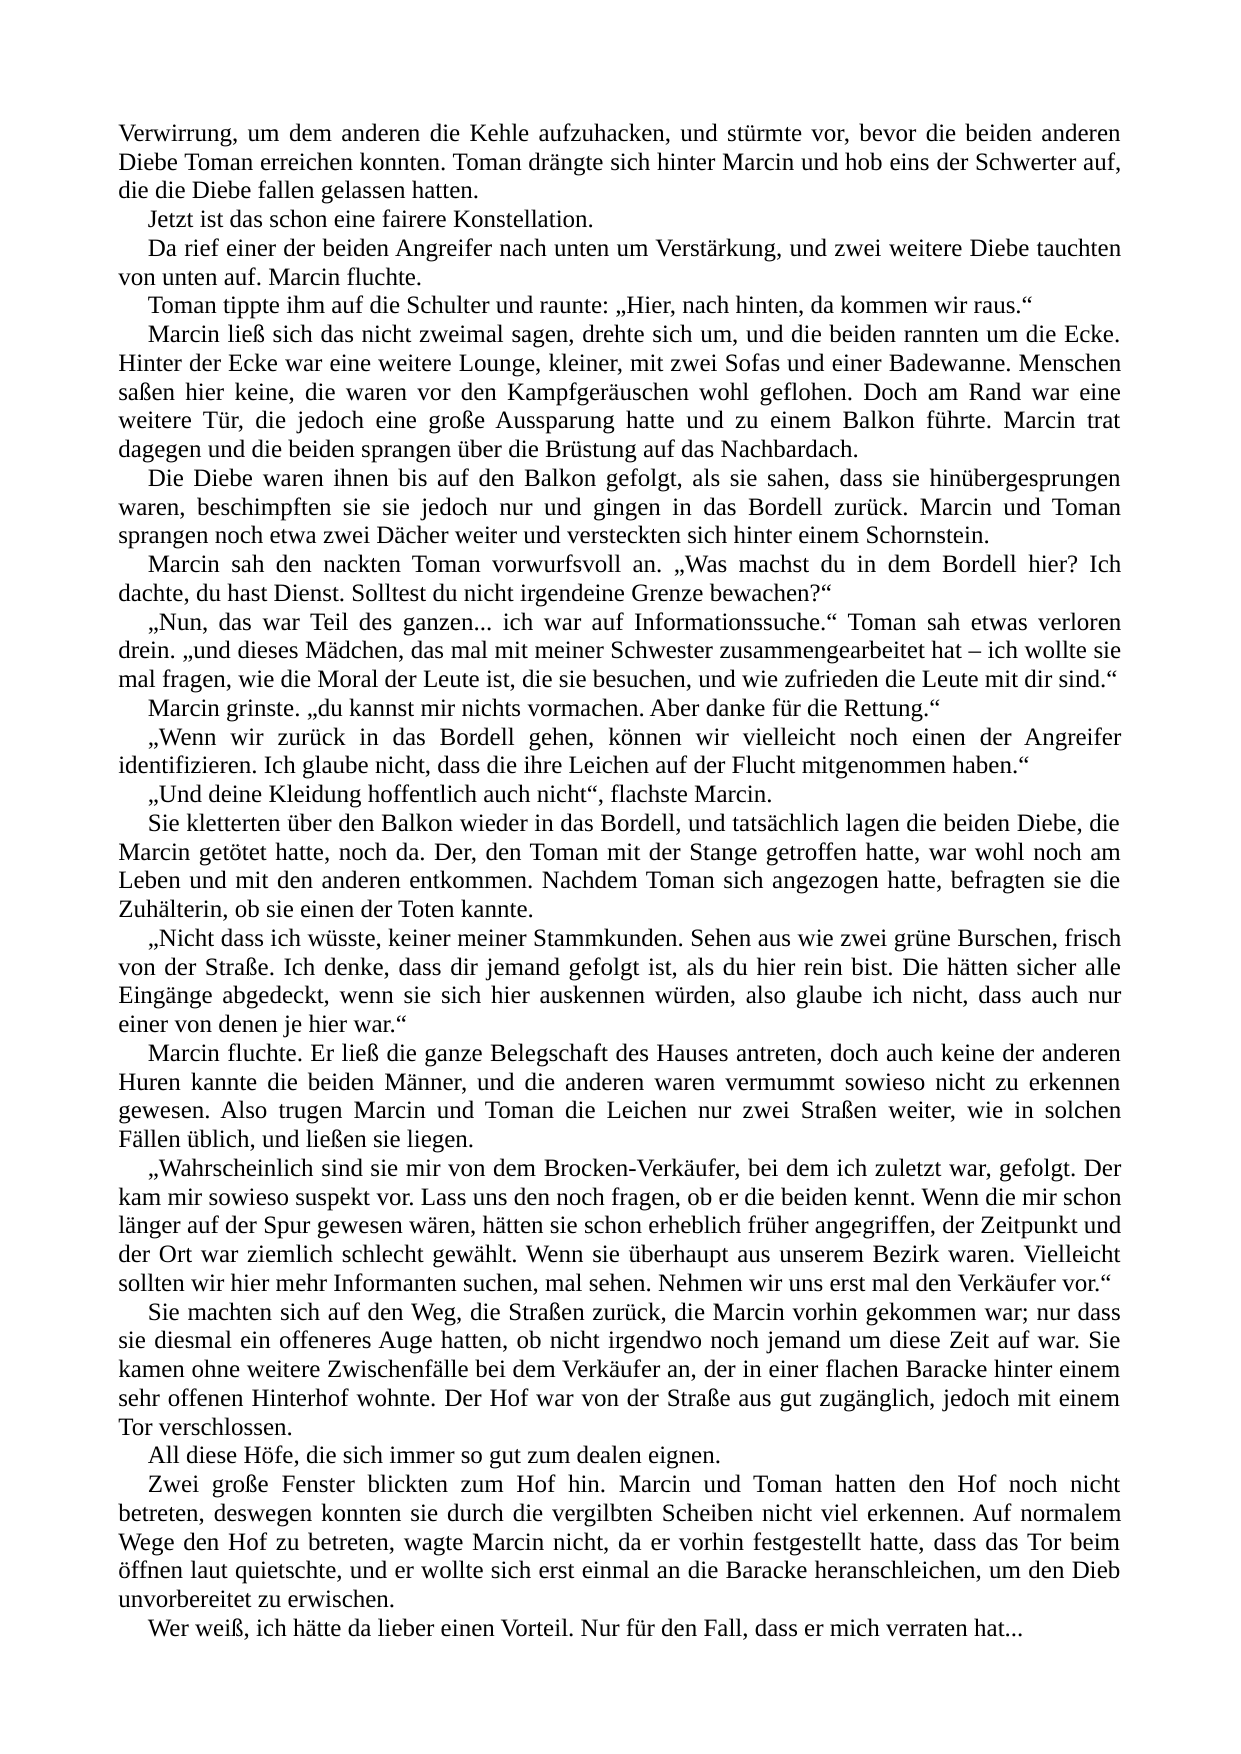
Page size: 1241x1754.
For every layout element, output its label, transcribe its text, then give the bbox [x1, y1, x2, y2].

text Sie machten sich auf den Weg, die Straßen zurück, die Marcin vorhin gekommen war; nur dass sie diesmal ein offeneres Auge hatten, ob nicht irgendwo noch jemand um diese Zeit auf war. Sie kamen ohne weitere Zwischenfälle bei dem Verkäufer an, der in einer flachen Baracke hinter einem sehr offenen Hinterhof wohnte. Der Hof war von der Straße aus gut zugänglich, jedoch mit einem Tor verschlossen. [118, 1297, 1122, 1441]
text „Wahrscheinlich sind sie mir von dem Brocken-Verkäufer, bei dem ich zuletzt war, gefolgt. Der kam mir sowieso suspekt vor. Lass uns den noch fragen, ob er die beiden kennt. Wenn die mir schon länger auf der Spur gewesen wären, hätten sie schon erheblich früher angegriffen, der Zeitpunkt und der Ort war ziemlich schlecht gewählt. Wenn sie überhaupt aus unserem Bezirk waren. Vielleicht sollten wir hier mehr Informanten suchen, mal sehen. Nehmen wir uns erst mal den Verkäufer vor.“ [118, 1153, 1122, 1297]
text All diese Höfe, die sich immer so gut zum dealen eignen. [118, 1441, 1122, 1469]
text Toman tippte ihm auf die Schulter und raunte: „Hier, nach hinten, da kommen wir raus.“ [118, 291, 1122, 319]
text Jetzt ist das schon eine fairere Konstellation. [118, 204, 1122, 233]
text Zwei große Fenster blickten zum Hof hin. Marcin und Toman hatten den Hof noch nicht betreten, deswegen konnten sie durch die vergilbten Scheiben nicht viel erkennen. Auf normalem Wege den Hof zu betreten, wagte Marcin nicht, da er vorhin festgestellt hatte, dass das Tor beim öffnen laut quietschte, und er wollte sich erst einmal an die Baracke heranschleichen, um den Dieb unvorbereitet zu erwischen. [118, 1469, 1122, 1613]
text „Nun, das war Teil des ganzen... ich war auf Informationssuche.“ Toman sah etwas verloren drein. „und dieses Mädchen, das mal mit meiner Schwester zusammengearbeitet hat – ich wollte sie mal fragen, wie die Moral der Leute ist, die sie besuchen, und wie zufrieden die Leute mit dir sind.“ [118, 607, 1122, 693]
text Verwirrung, um dem anderen die Kehle aufzuhacken, und stürmte vor, bevor die beiden anderen Diebe Toman erreichen konnten. Toman drängte sich hinter Marcin und hob eins der Schwerter auf, die die Diebe fallen gelassen hatten. [118, 118, 1122, 204]
text „Und deine Kleidung hoffentlich auch nicht“, flachste Marcin. [118, 779, 1122, 808]
text Da rief einer der beiden Angreifer nach unten um Verstärkung, und zwei weitere Diebe tauchten von unten auf. Marcin fluchte. [118, 233, 1122, 291]
text Sie kletterten über den Balkon wieder in das Bordell, und tatsächlich lagen die beiden Diebe, die Marcin getötet hatte, noch da. Der, den Toman mit der Stange getroffen hatte, war wohl noch am Leben und mit den anderen entkommen. Nachdem Toman sich angezogen hatte, befragten sie die Zuhälterin, ob sie einen der Toten kannte. [118, 808, 1122, 923]
text Die Diebe waren ihnen bis auf den Balkon gefolgt, als sie sahen, dass sie hinübergesprungen waren, beschimpften sie sie jedoch nur und gingen in das Bordell zurück. Marcin und Toman sprangen noch etwa zwei Dächer weiter und versteckten sich hinter einem Schornstein. [118, 463, 1122, 549]
text „Wenn wir zurück in das Bordell gehen, können wir vielleicht noch einen der Angreifer identifizieren. Ich glaube nicht, dass die ihre Leichen auf der Flucht mitgenommen haben.“ [118, 722, 1122, 779]
text Marcin ließ sich das nicht zweimal sagen, drehte sich um, und die beiden rannten um die Ecke. Hinter der Ecke war eine weitere Lounge, kleiner, mit zwei Sofas und einer Badewanne. Menschen saßen hier keine, die waren vor den Kampfgeräuschen wohl geflohen. Doch am Rand war eine weitere Tür, die jedoch eine große Aussparung hatte und zu einem Balkon führte. Marcin trat dagegen und die beiden sprangen über die Brüstung auf das Nachbardach. [118, 319, 1122, 463]
text Marcin sah den nackten Toman vorwurfsvoll an. „Was machst du in dem Bordell hier? Ich dachte, du hast Dienst. Solltest du nicht irgendeine Grenze bewachen?“ [118, 549, 1122, 607]
text Marcin grinste. „du kannst mir nichts vormachen. Aber danke für die Rettung.“ [118, 693, 1122, 722]
text Wer weiß, ich hätte da lieber einen Vorteil. Nur für den Fall, dass er mich verraten hat... [118, 1613, 1122, 1642]
text „Nicht dass ich wüsste, keiner meiner Stammkunden. Sehen aus wie zwei grüne Burschen, frisch von der Straße. Ich denke, dass dir jemand gefolgt ist, als du hier rein bist. Die hätten sicher alle Eingänge abgedeckt, wenn sie sich hier auskennen würden, also glaube ich nicht, dass auch nur einer von denen je hier war.“ [118, 923, 1122, 1038]
text Marcin fluchte. Er ließ die ganze Belegschaft des Hauses antreten, doch auch keine der anderen Huren kannte die beiden Männer, und die anderen waren vermummt sowieso nicht zu erkennen gewesen. Also trugen Marcin und Toman die Leichen nur zwei Straßen weiter, wie in solchen Fällen üblich, und ließen sie liegen. [118, 1038, 1122, 1153]
